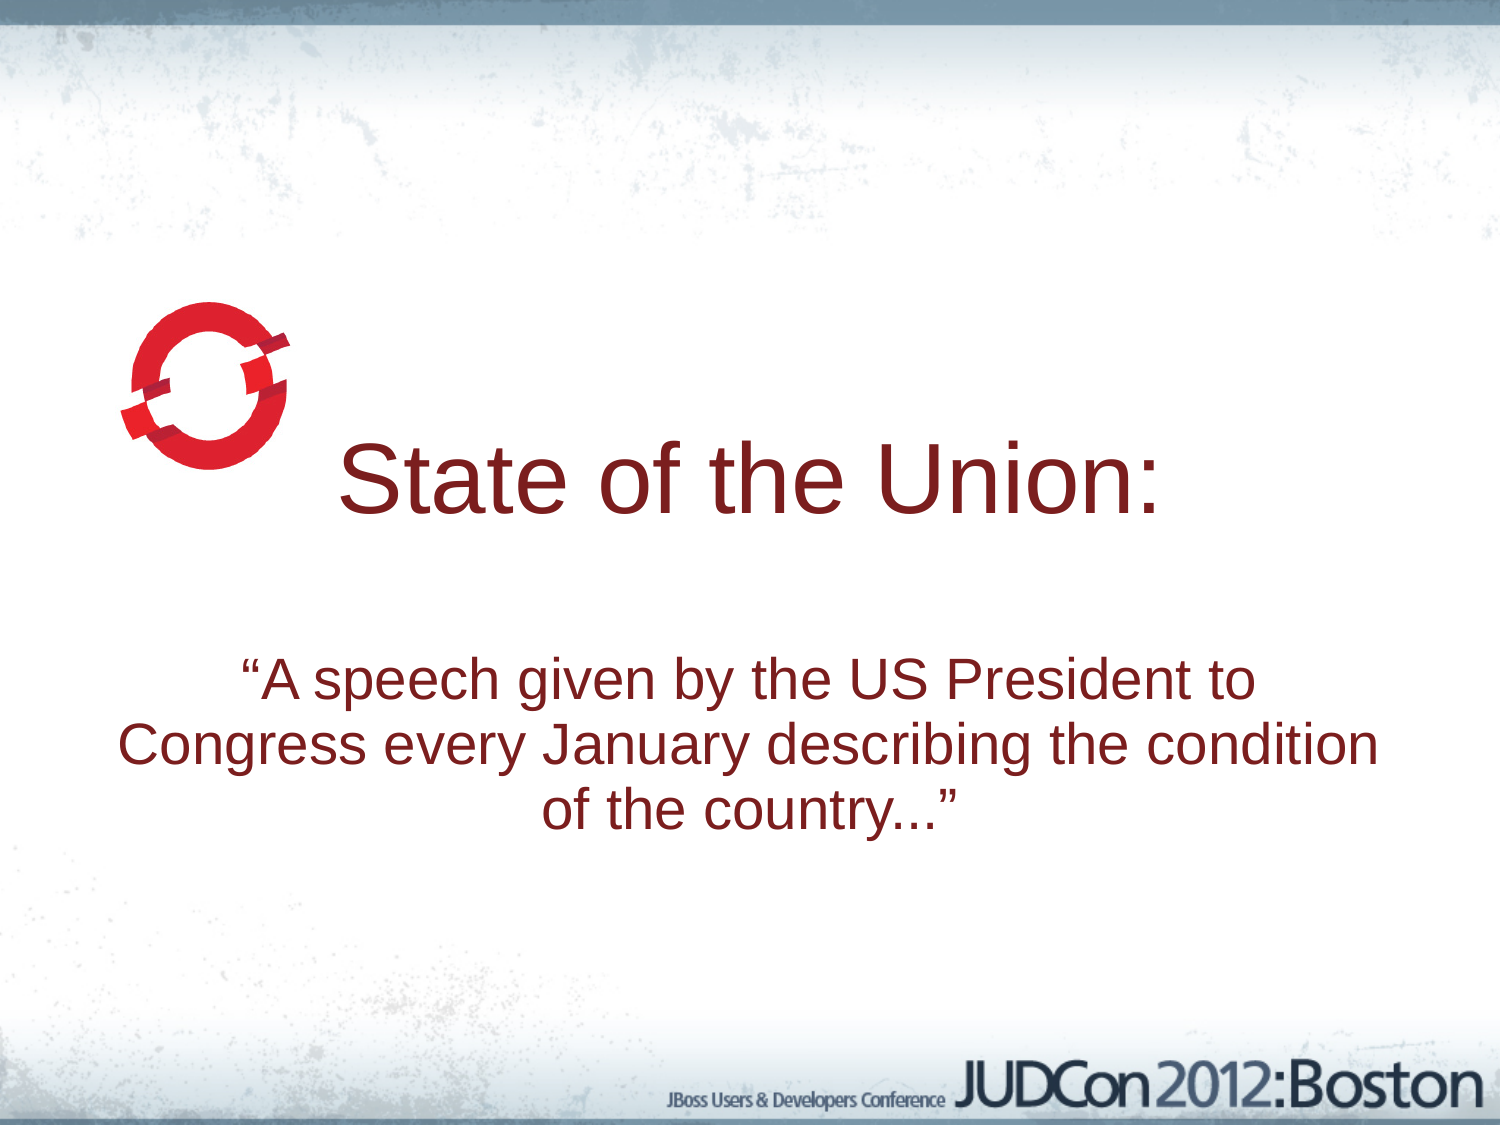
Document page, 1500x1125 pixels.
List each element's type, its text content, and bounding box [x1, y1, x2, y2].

text_box State of the Union: “A speech given by the US President to Congress every January describing the condition of the country...” [112, 170, 1388, 1095]
picture [0, 0, 1500, 1125]
